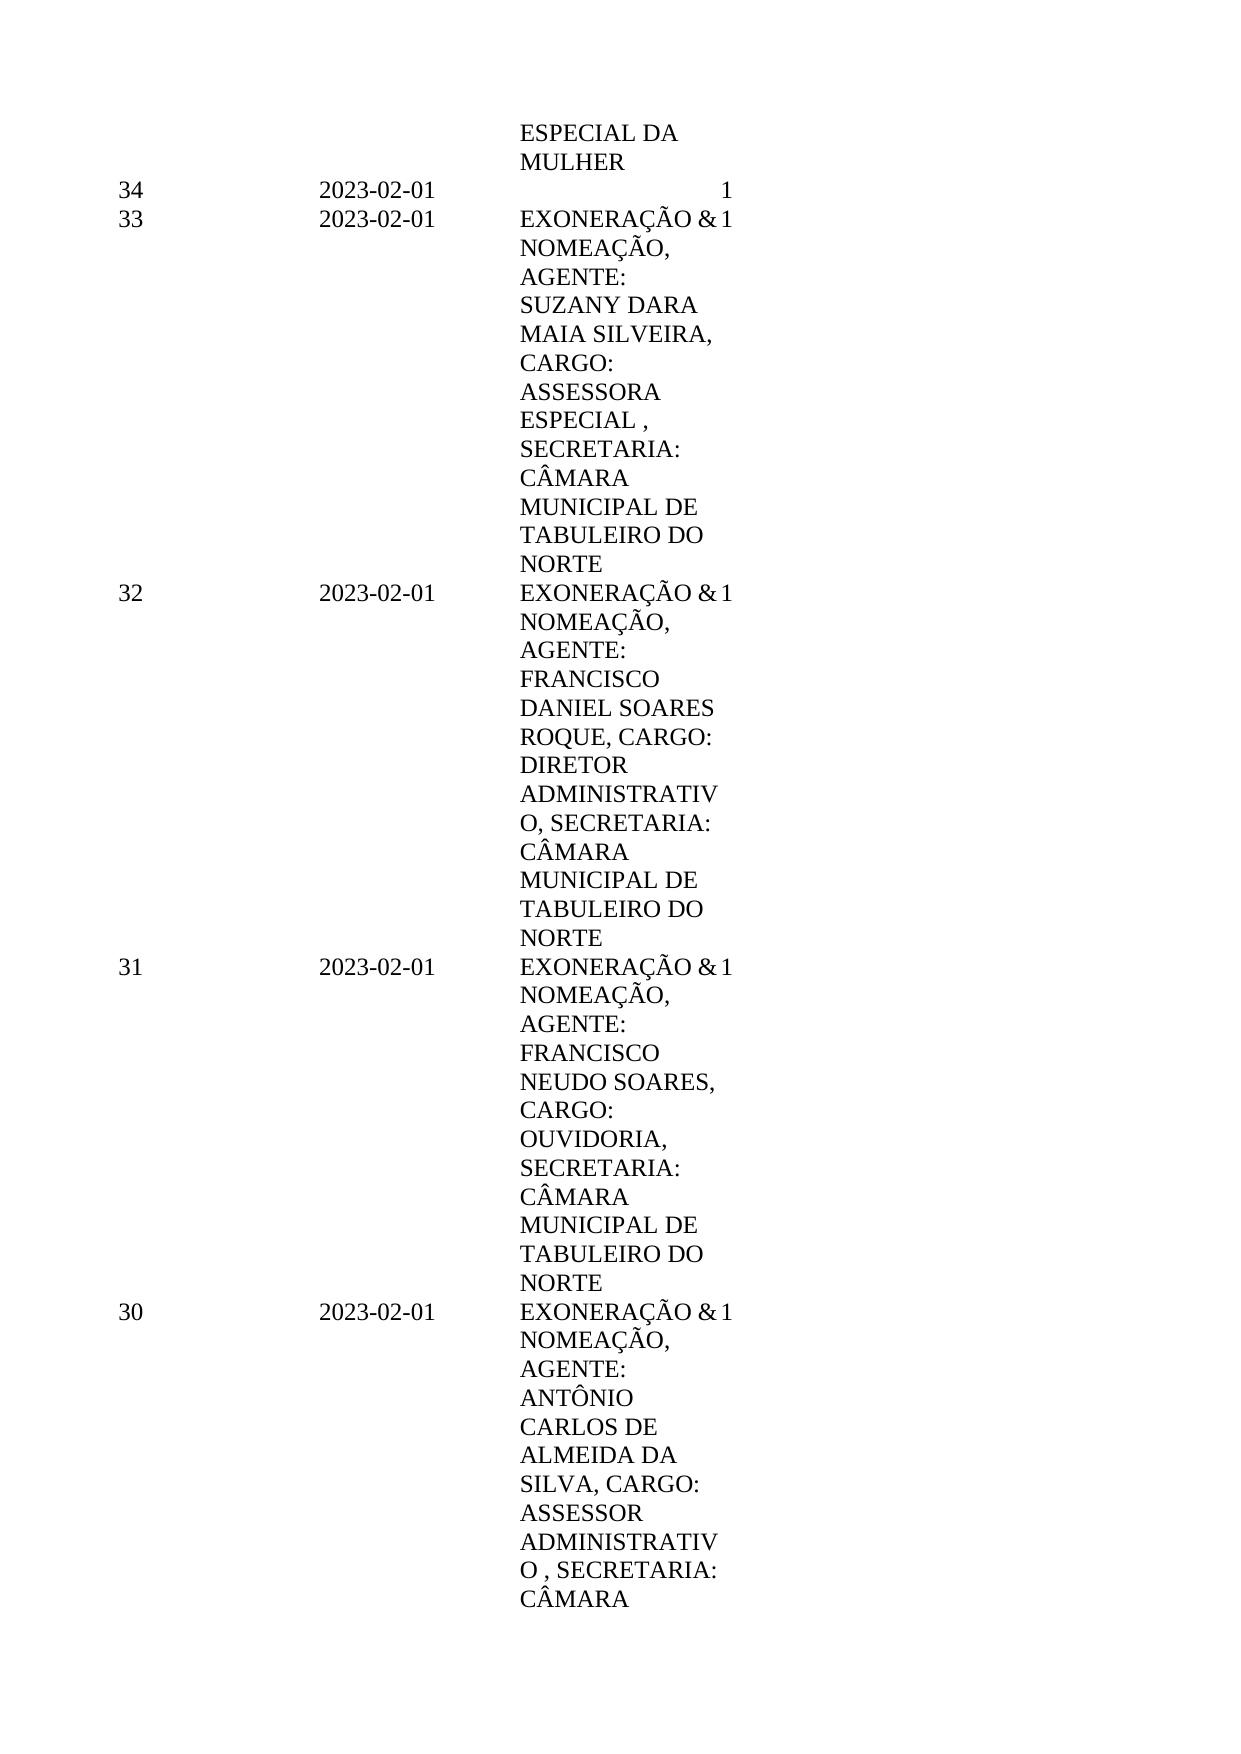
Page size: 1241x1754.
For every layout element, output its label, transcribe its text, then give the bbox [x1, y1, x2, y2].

table_cell [921, 176, 1122, 204]
table_cell 2023-02-01 [319, 204, 519, 578]
table_cell 34 [118, 176, 319, 204]
table_cell 2023-02-01 [319, 176, 519, 204]
table_cell EXONERAÇÃO & NOMEAÇÃO, AGENTE: ANTÔNIO CARLOS DE ALMEIDA DA SILVA, CARGO: ASSESSOR ADMINISTRATIVO , SECRETARIA: CÂMARA [520, 1297, 720, 1613]
table_cell 30 [118, 1297, 319, 1613]
table_cell 1 [720, 578, 921, 952]
table_cell 2023-02-01 [319, 952, 519, 1297]
table_cell 33 [118, 204, 319, 578]
table_cell [319, 118, 519, 176]
table_cell [921, 1297, 1122, 1613]
table_cell 1 [720, 1297, 921, 1613]
table_cell [921, 952, 1122, 1297]
table_cell 1 [720, 204, 921, 578]
table_cell [921, 578, 1122, 952]
table_cell 2023-02-01 [319, 1297, 519, 1613]
table_cell 32 [118, 578, 319, 952]
table_cell [921, 204, 1122, 578]
table_cell EXONERAÇÃO & NOMEAÇÃO, AGENTE: FRANCISCO NEUDO SOARES, CARGO: OUVIDORIA, SECRETARIA: CÂMARA MUNICIPAL DE TABULEIRO DO NORTE [520, 952, 720, 1297]
table_cell ESPECIAL DA MULHER [520, 118, 720, 176]
table_cell EXONERAÇÃO & NOMEAÇÃO, AGENTE: SUZANY DARA MAIA SILVEIRA, CARGO: ASSESSORA ESPECIAL , SECRETARIA: CÂMARA MUNICIPAL DE TABULEIRO DO NORTE [520, 204, 720, 578]
table_cell 1 [720, 952, 921, 1297]
table_cell 31 [118, 952, 319, 1297]
table_cell EXONERAÇÃO & NOMEAÇÃO, AGENTE: FRANCISCO DANIEL SOARES ROQUE, CARGO: DIRETOR ADMINISTRATIVO, SECRETARIA: CÂMARA MUNICIPAL DE TABULEIRO DO NORTE [520, 578, 720, 952]
table_cell [118, 118, 319, 176]
table_cell [520, 176, 720, 204]
table_cell [720, 118, 921, 176]
table_cell 1 [720, 176, 921, 204]
table_cell [921, 118, 1122, 176]
table_cell 2023-02-01 [319, 578, 519, 952]
